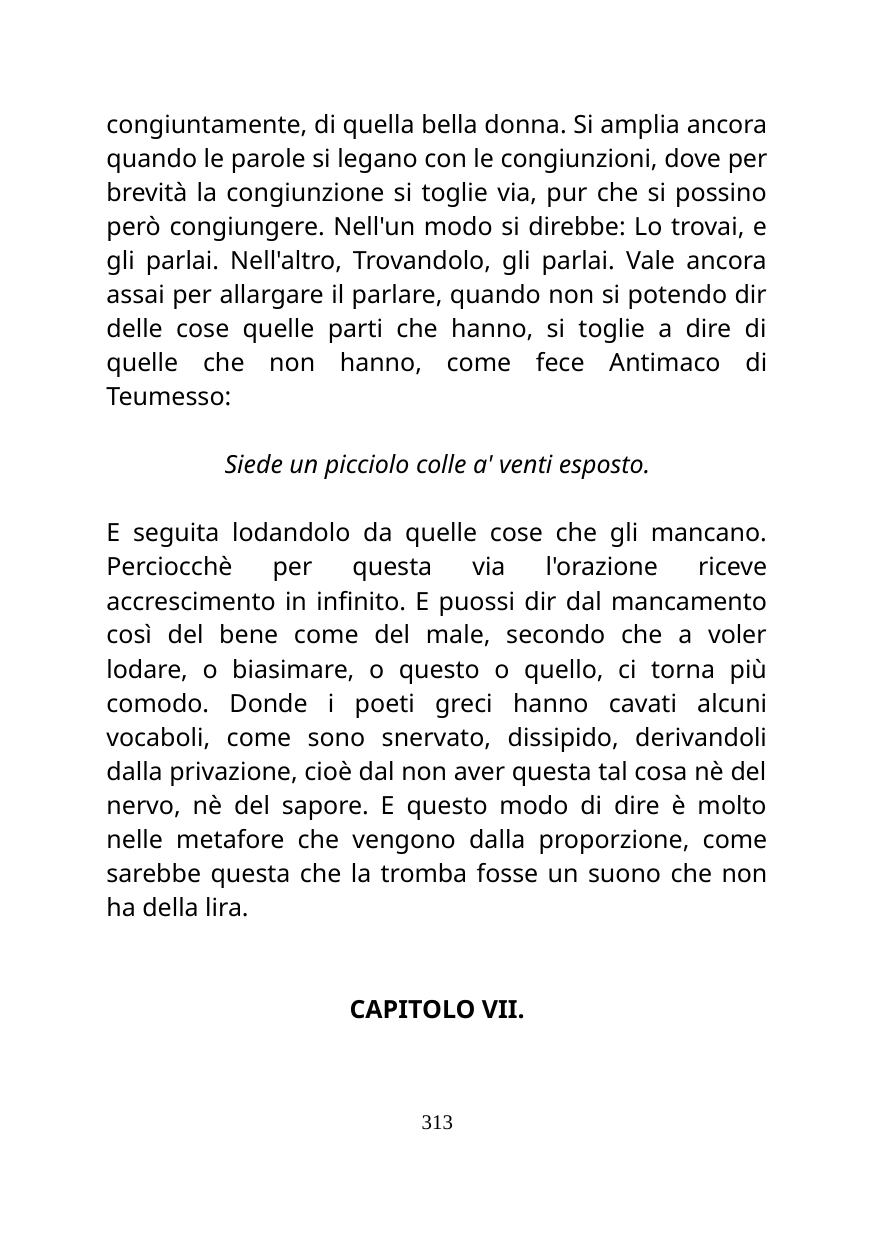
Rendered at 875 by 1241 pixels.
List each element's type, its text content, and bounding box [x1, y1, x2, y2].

text E seguita lodandolo da quelle cose che gli mancano. Perciocchè per questa via l'orazione riceve accrescimento in infinito. E puossi dir dal mancamento così del bene come del male, secondo che a voler lodare, o biasimare, o questo o quello, ci torna più comodo. Donde i poeti greci hanno cavati alcuni vocaboli, come sono snervato, dissipido, derivandoli dalla privazione, cioè dal non aver questa tal cosa nè del nervo, nè del sapore. E questo modo di dire è molto nelle metafore che vengono dalla proporzione, come sarebbe questa che la tromba fosse un suono che non ha della lira. [106, 515, 768, 924]
text congiuntamente, di quella bella donna. Si amplia ancora quando le parole si legano con le congiunzioni, dove per brevità la congiunzione si toglie via, pur che si possino però congiungere. Nell'un modo si direbbe: Lo trovai, e gli parlai. Nell'altro, Trovandolo, gli parlai. Vale ancora assai per allargare il parlare, quando non si potendo dir delle cose quelle parti che hanno, si toglie a dire di quelle che non hanno, come fece Antimaco di Teumesso: [106, 106, 768, 413]
text CAPITOLO VII. [106, 992, 768, 1026]
text Siede un picciolo colle a' venti esposto. [106, 447, 768, 481]
